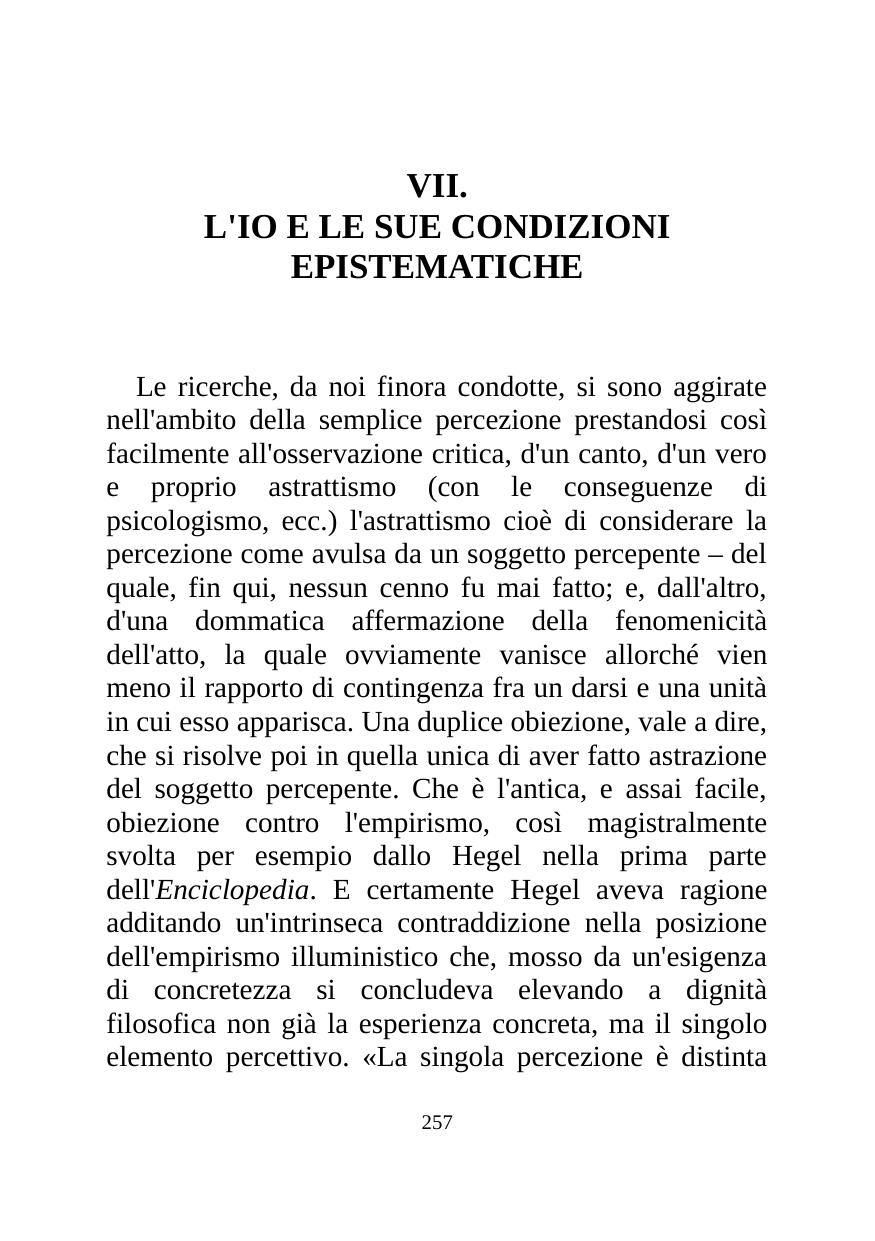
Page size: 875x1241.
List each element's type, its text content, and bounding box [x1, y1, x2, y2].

text Le ricerche, da noi finora condotte, si sono aggirate nell'ambito della semplice percezione prestandosi così facilmente all'osservazione critica, d'un canto, d'un vero e proprio astrattismo (con le conseguenze di psicologismo, ecc.) l'astrattismo cioè di considerare la percezione come avulsa da un soggetto percepente – del quale, fin qui, nessun cenno fu mai fatto; e, dall'altro, d'una dommatica affermazione della fenomenicità dell'atto, la quale ovviamente vanisce allorché vien meno il rapporto di contingenza fra un darsi e una unità in cui esso apparisca. Una duplice obiezione, vale a dire, che si risolve poi in quella unica di aver fatto astrazione del soggetto percepente. Che è l'antica, e assai facile, obiezione contro l'empirismo, così magistralmente svolta per esempio dallo Hegel nella prima parte dell'Enciclopedia. E certamente Hegel aveva ragione additando un'intrinseca contraddizione nella posizione dell'empirismo illuministico che, mosso da un'esigenza di concretezza si concludeva elevando a dignità filosofica non già la esperienza concreta, ma il singolo elemento percettivo. «La singola percezione è distinta [106, 369, 768, 1073]
subtitle VII. L'IO E LE SUE CONDIZIONI EPISTEMATICHE [106, 165, 768, 286]
